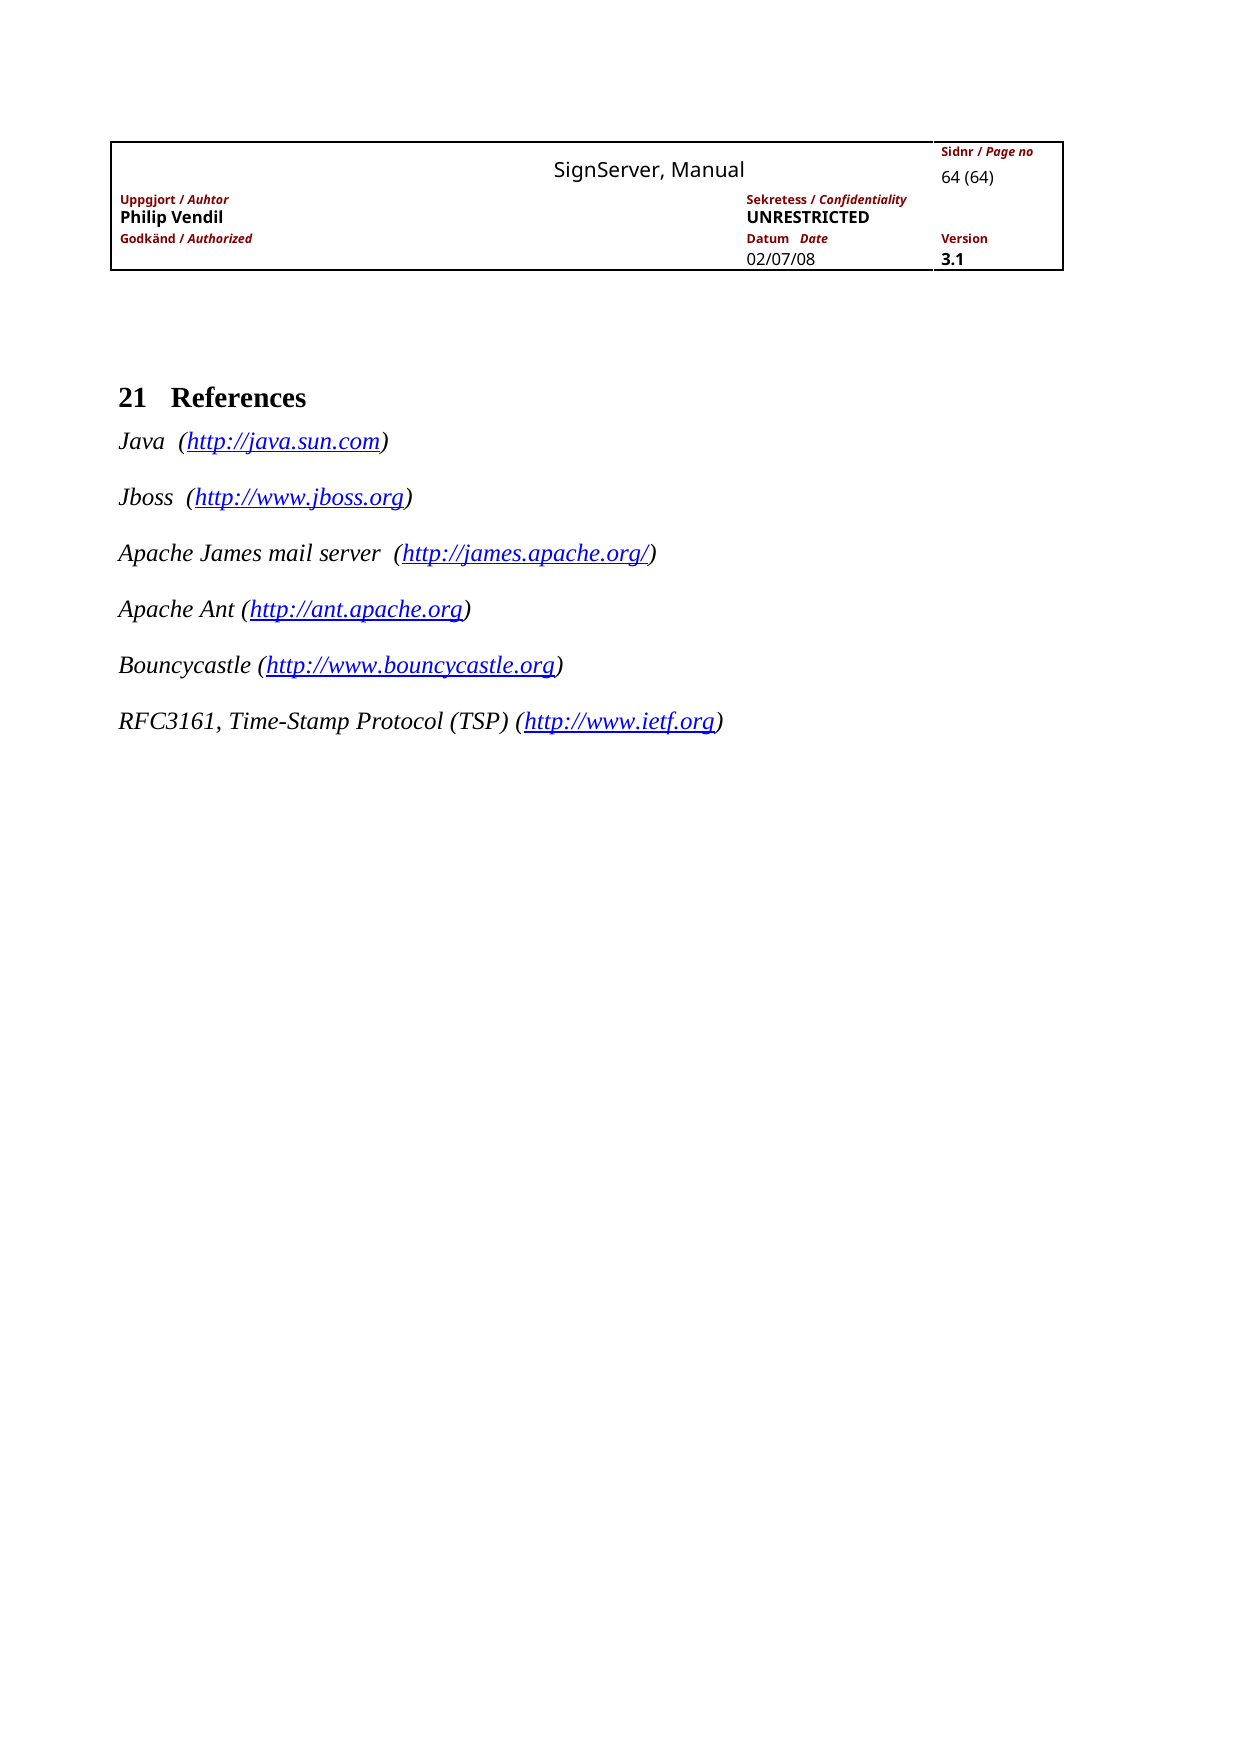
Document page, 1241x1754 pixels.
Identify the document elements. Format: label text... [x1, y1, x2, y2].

subtitle References [118, 382, 1122, 414]
text Java (http://java.sun.com) [118, 427, 1122, 455]
text Jboss (http://www.jboss.org) [118, 483, 1122, 511]
text Bouncycastle (http://www.bouncycastle.org) [118, 651, 1122, 679]
text Apache James mail server (http://james.apache.org/) [118, 539, 1122, 567]
text Apache Ant (http://ant.apache.org) [118, 595, 1122, 623]
text RFC3161, Time-Stamp Protocol (TSP) (http://www.ietf.org) [118, 707, 1122, 735]
